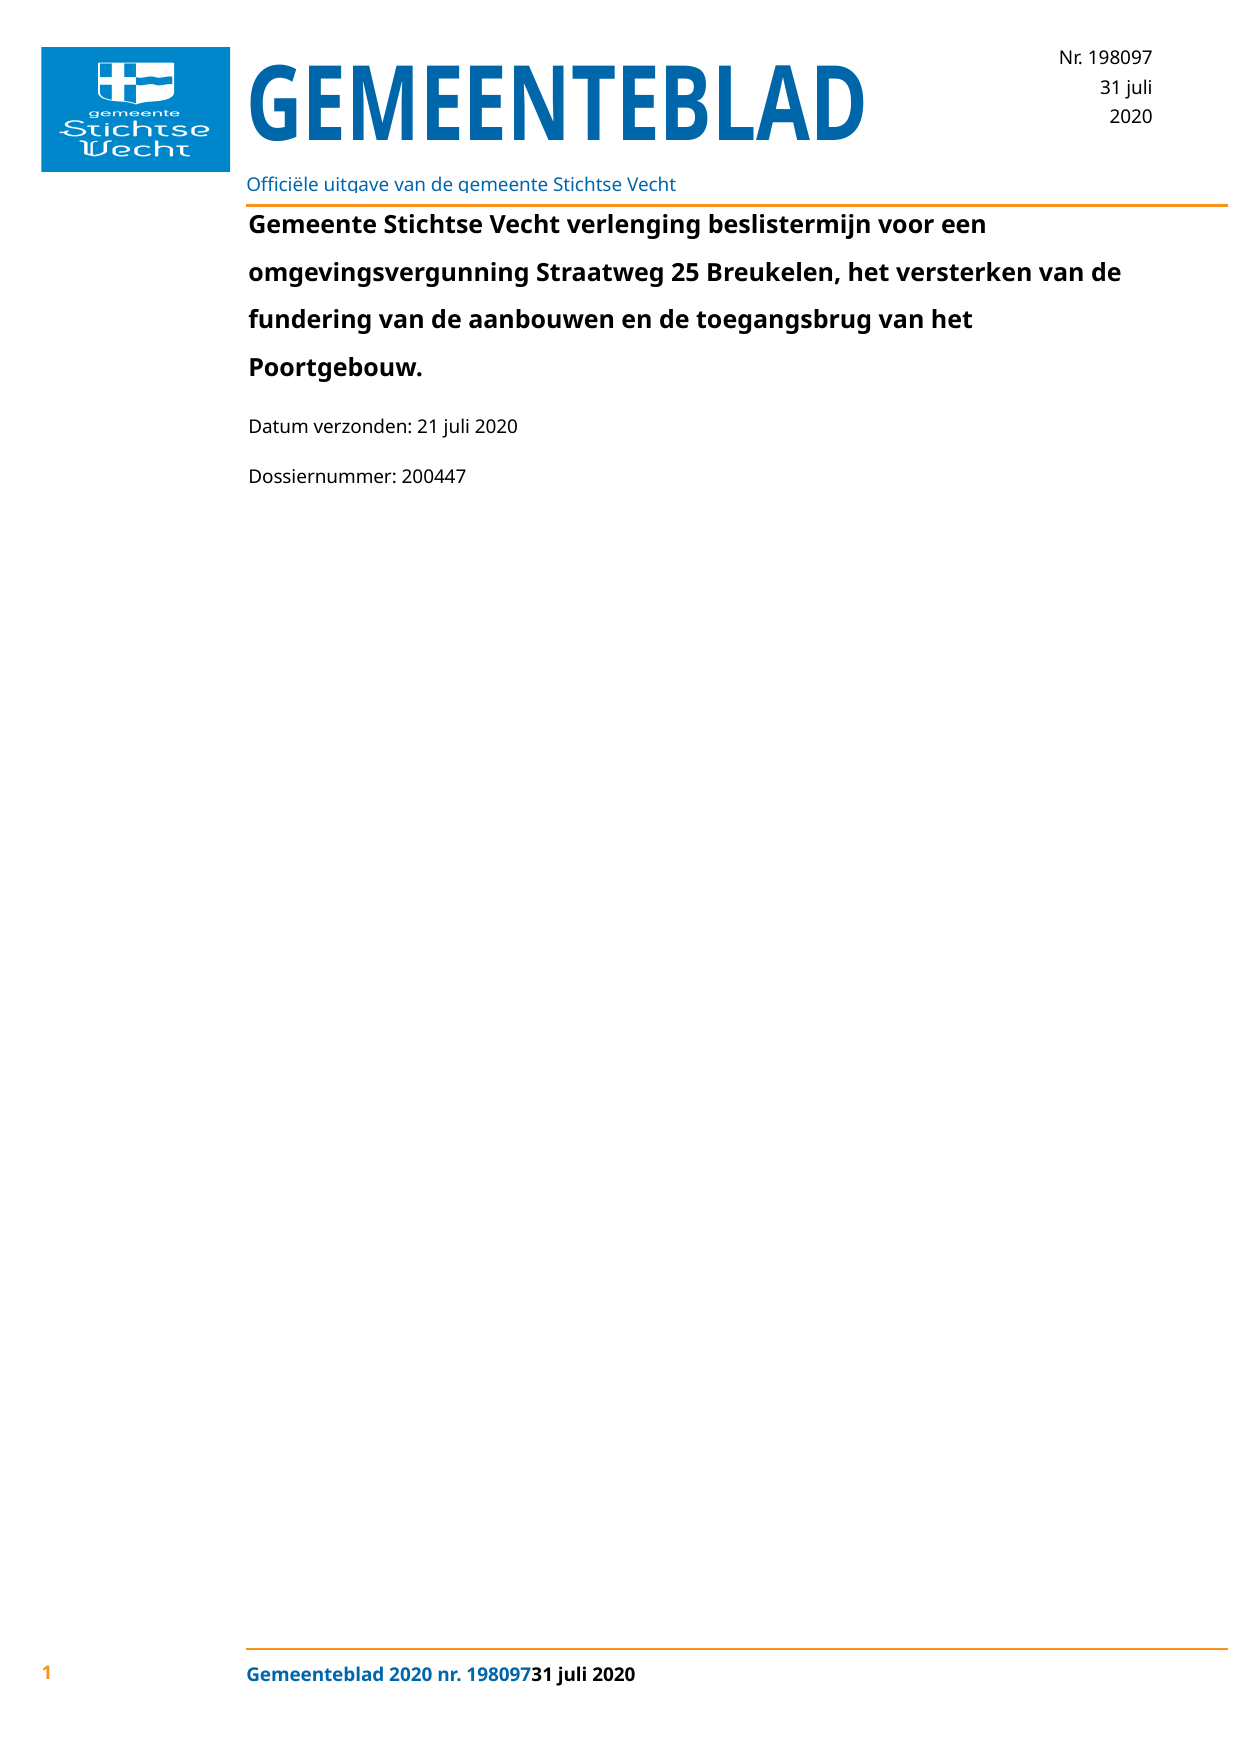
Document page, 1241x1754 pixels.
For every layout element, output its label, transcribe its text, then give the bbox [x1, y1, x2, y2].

text Dossiernummer: 200447 [248, 463, 1152, 489]
text Gemeente Stichtse Vecht verlenging beslistermijn voor een omgevingsvergunning Straatweg 25 Breukelen, het versterken van de fundering van de aanbouwen en de toegangsbrug van het Poortgebouw. [248, 207, 1152, 384]
picture [99, 63, 135, 101]
picture [137, 63, 174, 103]
text Datum verzonden: 21 juli 2020 [248, 413, 1152, 439]
